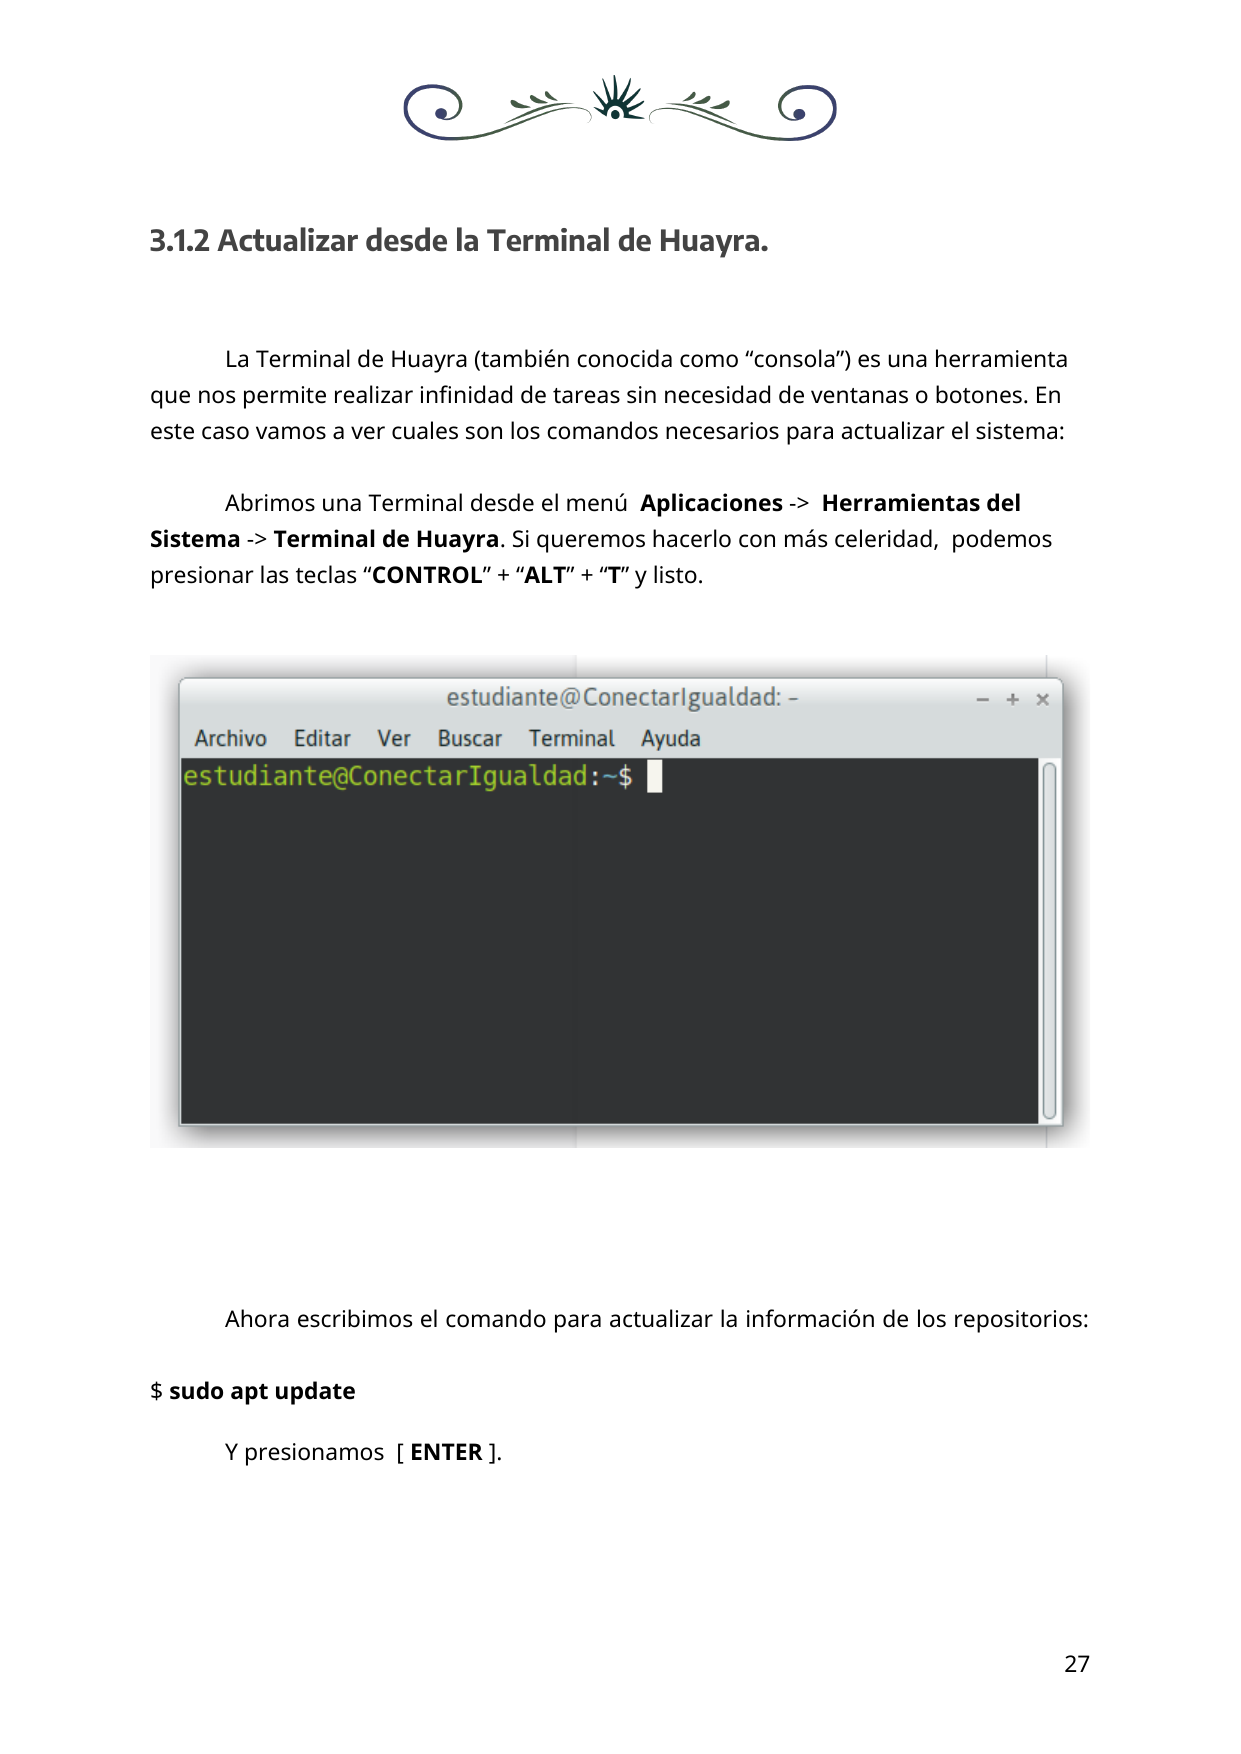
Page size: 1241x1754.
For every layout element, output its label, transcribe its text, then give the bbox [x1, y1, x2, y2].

text Ahora escribimos el comando para actualizar la información de los repositorios: $ sudo apt update [150, 1303, 1090, 1406]
picture [403, 75, 837, 141]
text La Terminal de Huayra (también conocida como “consola”) es una herramienta que nos permite realizar infinidad de tareas sin necesidad de ventanas o botones. En este caso vamos a ver cuales son los comandos necesarios para actualizar el sistema: Abrimos una Terminal desde el menú Aplicaciones -> Herramientas del Sistema -> Terminal de Huayra. Si queremos hacerlo con más celeridad, podemos presionar las teclas “CONTROL” + “ALT” + “T” y listo. [150, 343, 1090, 626]
text Y presionamos [ ENTER ]. [150, 1436, 1090, 1467]
subtitle 3.1.2 Actualizar desde la Terminal de Huayra. [150, 221, 1090, 258]
picture [150, 655, 1091, 1148]
